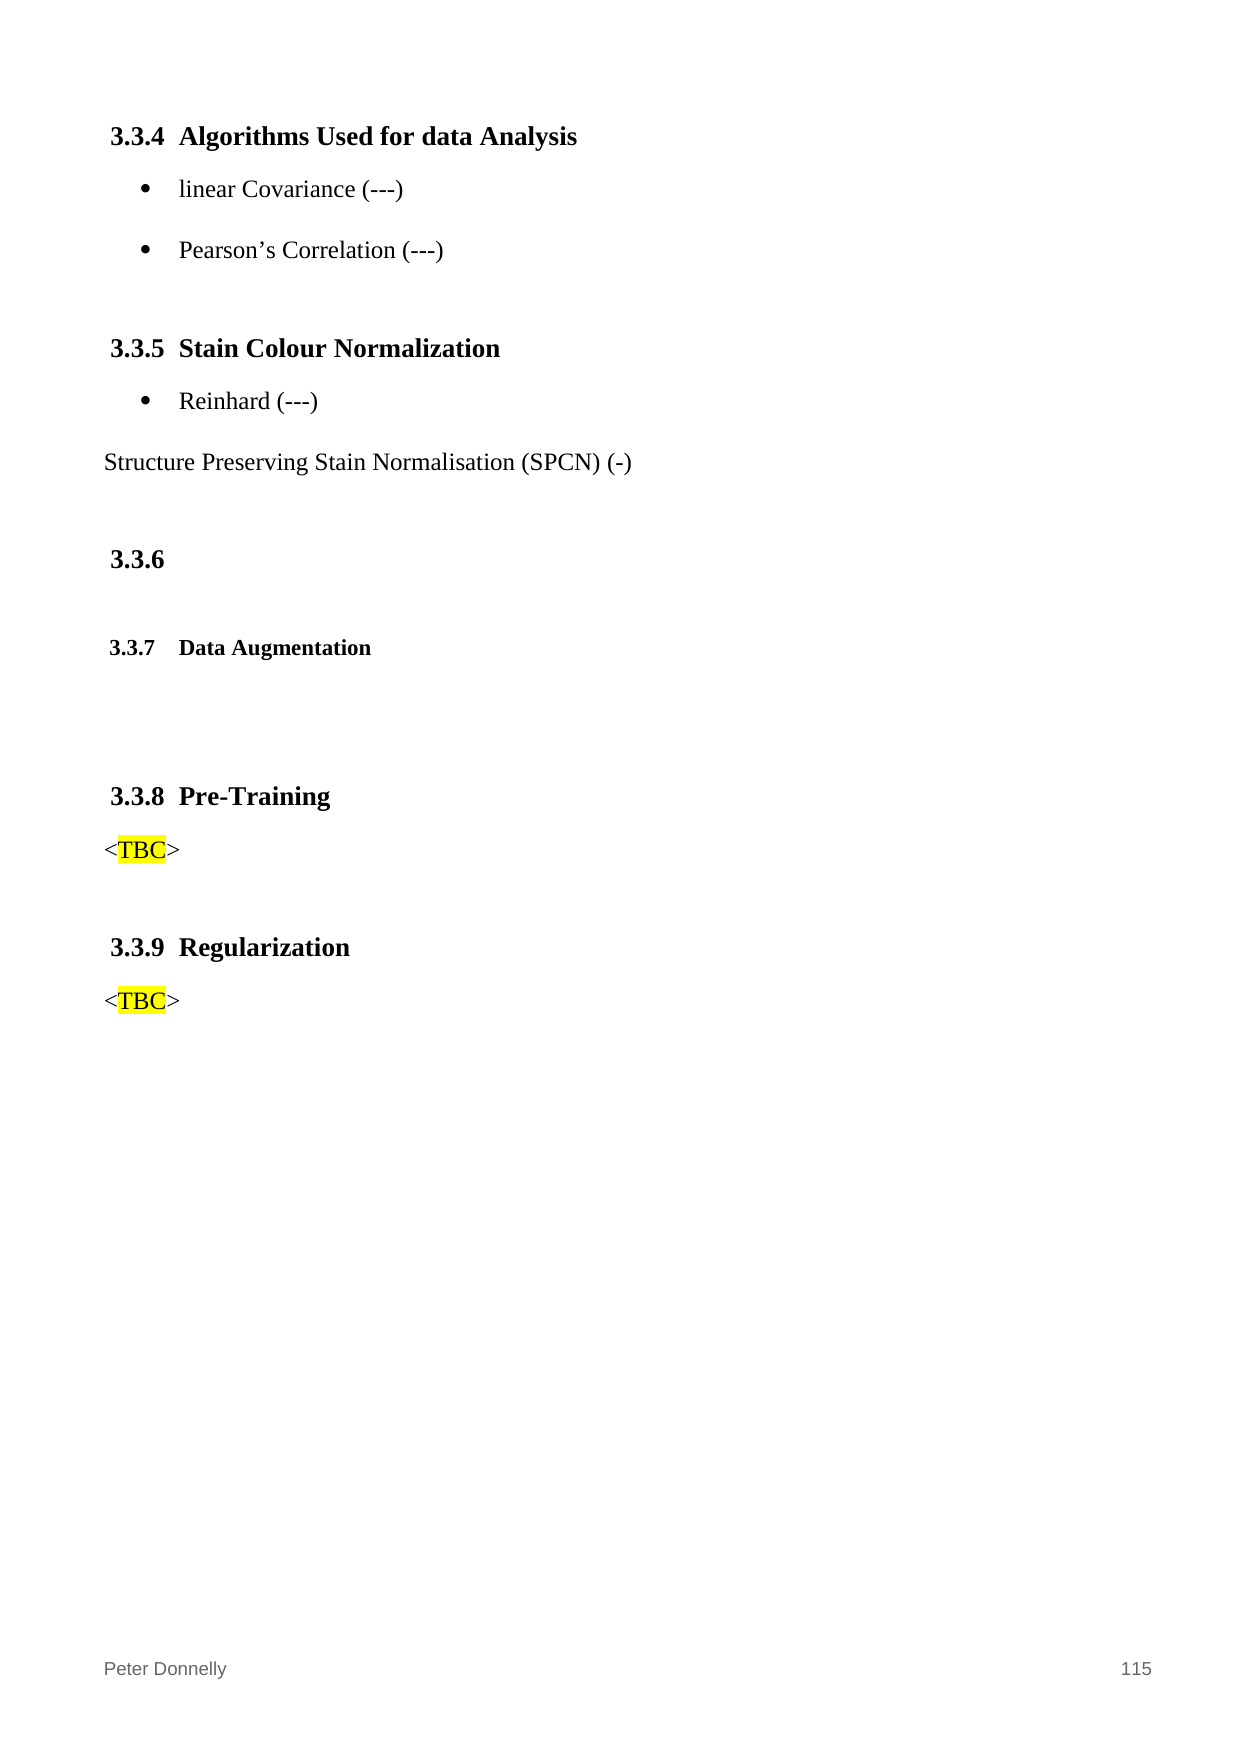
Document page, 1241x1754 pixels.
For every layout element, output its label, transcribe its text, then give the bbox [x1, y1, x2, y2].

subtitle Stain Colour Normalization [103, 332, 1146, 363]
list Pearson’s Correlation (---) [141, 235, 1146, 264]
list linear Covariance (---) [141, 174, 1146, 203]
subtitle Regularization [103, 931, 1146, 962]
text Structure Preserving Stain Normalisation (SPCN) (-) [103, 447, 1146, 476]
text <TBC> [103, 835, 1146, 863]
text <TBC> [103, 986, 1146, 1014]
list Reinhard (---) [141, 386, 1146, 415]
subtitle Pre-Training [103, 780, 1146, 811]
subtitle Algorithms Used for data Analysis [103, 120, 1146, 151]
subtitle Data Augmentation [103, 634, 1146, 660]
